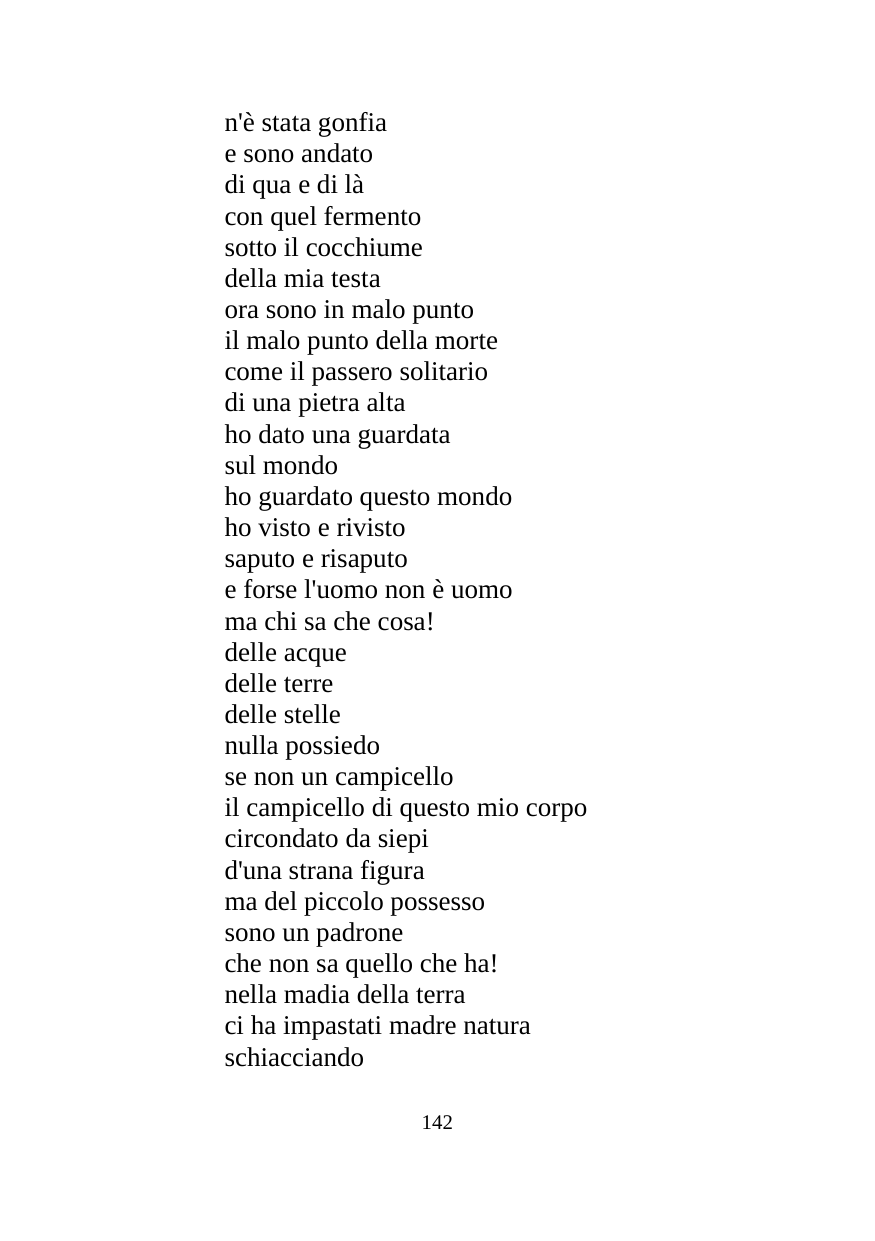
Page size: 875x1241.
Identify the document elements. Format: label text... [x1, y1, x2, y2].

text n'è stata gonfia e sono andato di qua e di là con quel fermento sotto il cocchiume della mia testa ora sono in malo punto il malo punto della morte come il passero solitario di una pietra alta ho dato una guardata sul mondo ho guardato questo mondo ho visto e rivisto saputo e risaputo e forse l'uomo non è uomo ma chi sa che cosa! delle acque delle terre delle stelle nulla possiedo se non un campicello il campicello di questo mio corpo circondato da siepi d'una strana figura ma del piccolo possesso sono un padrone che non sa quello che ha! nella madia della terra ci ha impastati madre natura schiacciando [224, 106, 768, 1072]
